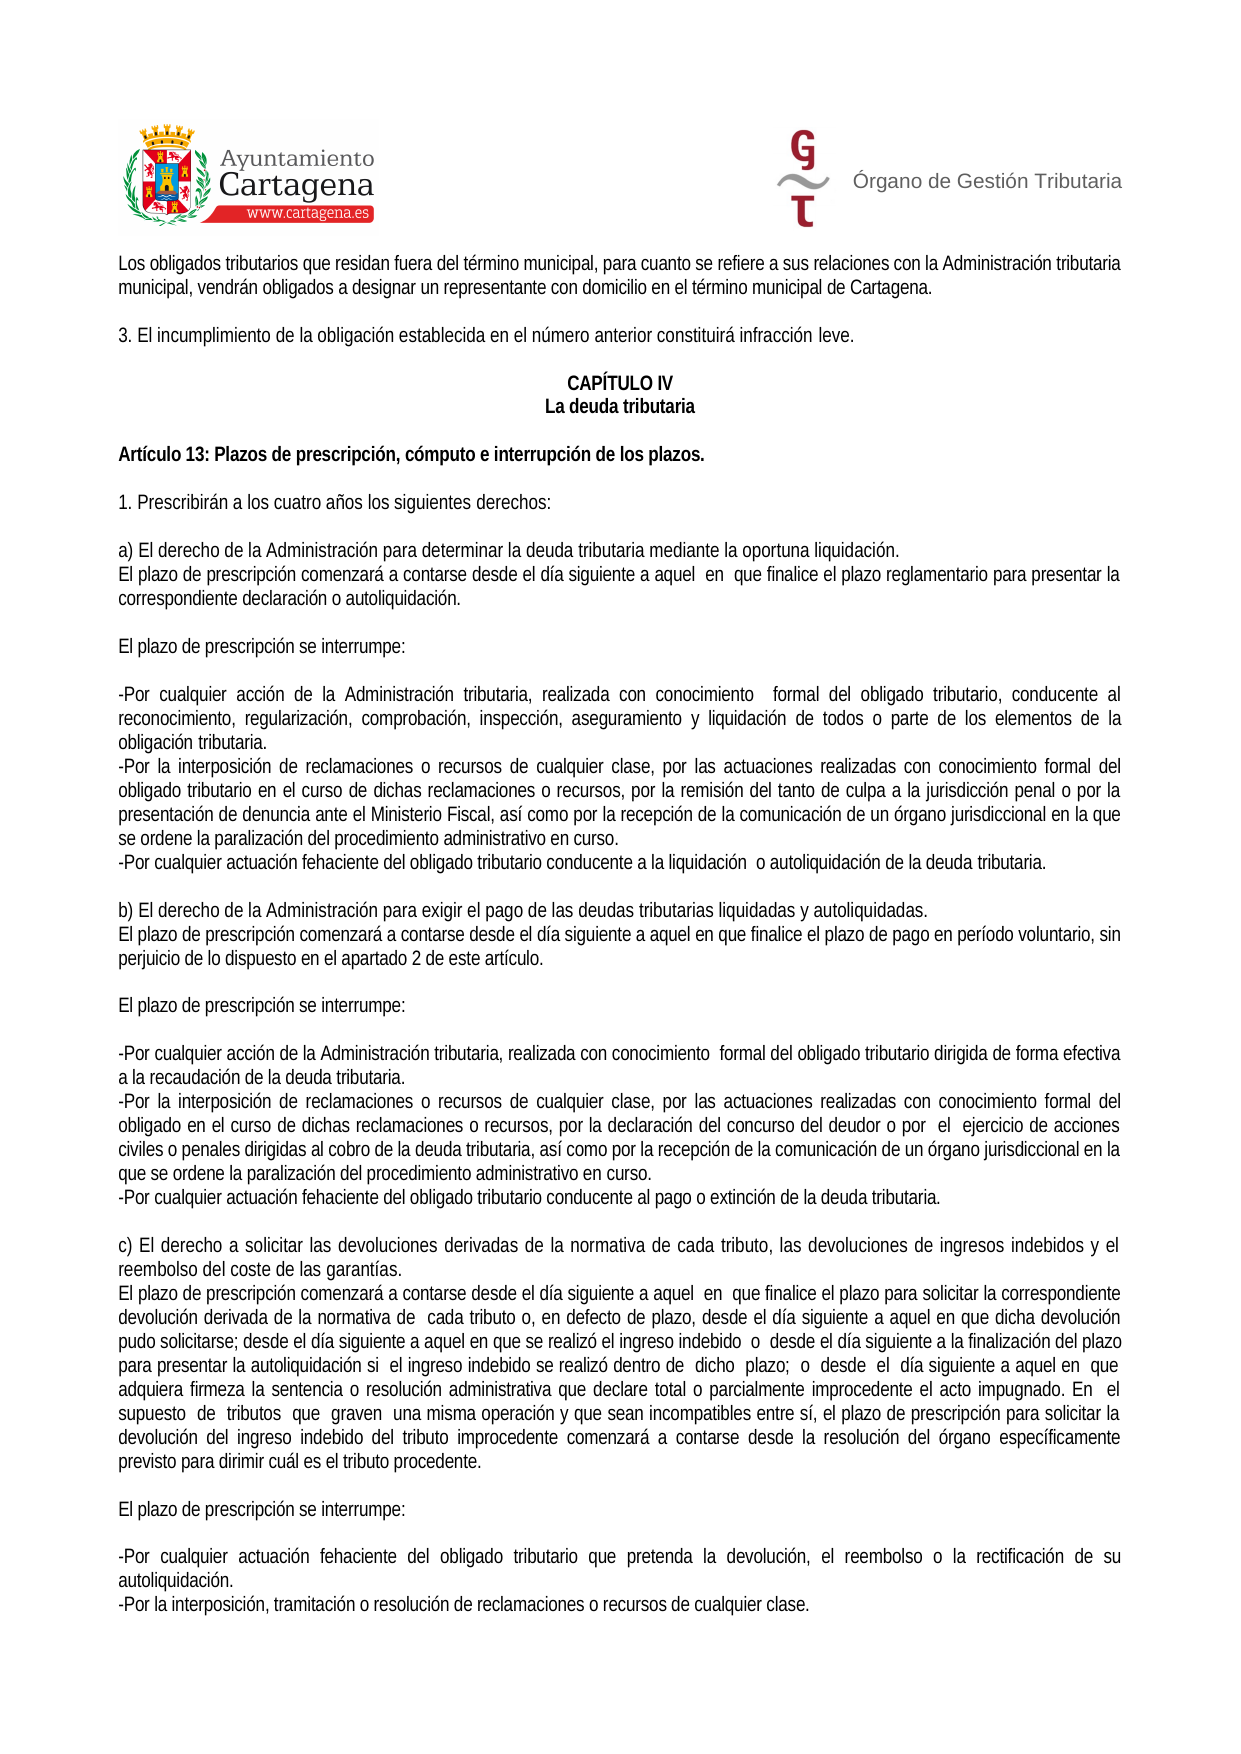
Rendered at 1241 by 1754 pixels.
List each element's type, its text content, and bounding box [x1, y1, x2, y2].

text Artículo 13: Plazos de prescripción, cómputo e interrupción de los plazos. [118, 442, 1122, 466]
text El plazo de prescripción comenzará a contarse desde el día siguiente a aquel en que finalice el plazo de pago en período voluntario, sin perjuicio de lo dispuesto en el apartado 2 de este artículo. [118, 921, 1122, 969]
text -Por la interposición de reclamaciones o recursos de cualquier clase, por las actuaciones realizadas con conocimiento formal del obligado en el curso de dichas reclamaciones o recursos, por la declaración del concurso del deudor o por el ejercicio de acciones civiles o penales dirigidas al cobro de la deuda tributaria, así como por la recepción de la comunicación de un órgano jurisdiccional en la que se ordene la paralización del procedimiento administrativo en curso. [118, 1089, 1122, 1185]
text CAPÍTULO IV [118, 370, 1122, 394]
text El plazo de prescripción comenzará a contarse desde el día siguiente a aquel en que finalice el plazo reglamentario para presentar la correspondiente declaración o autoliquidación. [118, 562, 1122, 610]
text -Por cualquier acción de la Administración tributaria, realizada con conocimiento formal del obligado tributario dirigida de forma efectiva a la recaudación de la deuda tributaria. [118, 1041, 1122, 1089]
list a) El derecho de la Administración para determinar la deuda tributaria mediante la oportuna liquidación. [118, 538, 1122, 562]
text -Por cualquier actuación fehaciente del obligado tributario conducente a la liquidación o autoliquidación de la deuda tributaria. [118, 849, 1122, 873]
text El plazo de prescripción se interrumpe: [118, 634, 1122, 658]
text -Por cualquier actuación fehaciente del obligado tributario conducente al pago o extinción de la deuda tributaria. [118, 1185, 1122, 1209]
text -Por la interposición, tramitación o resolución de reclamaciones o recursos de cualquier clase. [118, 1592, 1122, 1616]
text El plazo de prescripción se interrumpe: [118, 1496, 1122, 1520]
text Los obligados tributarios que residan fuera del término municipal, para cuanto se refiere a sus relaciones con la Administración tributaria municipal, vendrán obligados a designar un representante con domicilio en el término municipal de Cartagena. [118, 251, 1122, 298]
list 1. Prescribirán a los cuatro años los siguientes derechos: [118, 490, 1122, 514]
text El plazo de prescripción se interrumpe: [118, 993, 1122, 1017]
text El plazo de prescripción comenzará a contarse desde el día siguiente a aquel en que finalice el plazo para solicitar la correspondiente devolución derivada de la normativa de cada tributo o, en defecto de plazo, desde el día siguiente a aquel en que dicha devolución pudo solicitarse; desde el día siguiente a aquel en que se realizó el ingreso indebido o desde el día siguiente a la finalización del plazo para presentar la autoliquidación si el ingreso indebido se realizó dentro de dicho plazo; o desde el día siguiente a aquel en que adquiera firmeza la sentencia o resolución administrativa que declare total o parcialmente improcedente el acto impugnado. En el supuesto de tributos que graven una misma operación y que sean incompatibles entre sí, el plazo de prescripción para solicitar la devolución del ingreso indebido del tributo improcedente comenzará a contarse desde la resolución del órgano específicamente previsto para dirimir cuál es el tributo procedente. [118, 1281, 1122, 1472]
list 3. El incumplimiento de la obligación establecida en el número anterior constituirá infracción leve. [118, 322, 1122, 346]
picture [117, 119, 379, 236]
list c) El derecho a solicitar las devoluciones derivadas de la normativa de cada tributo, las devoluciones de ingresos indebidos y el reembolso del coste de las garantías. [118, 1233, 1122, 1281]
text -Por cualquier actuación fehaciente del obligado tributario que pretenda la devolución, el reembolso o la rectificación de su autoliquidación. [118, 1544, 1122, 1592]
list b) El derecho de la Administración para exigir el pago de las deudas tributarias liquidadas y autoliquidadas. [118, 897, 1122, 921]
text -Por la interposición de reclamaciones o recursos de cualquier clase, por las actuaciones realizadas con conocimiento formal del obligado tributario en el curso de dichas reclamaciones o recursos, por la remisión del tanto de culpa a la jurisdicción penal o por la presentación de denuncia ante el Ministerio Fiscal, así como por la recepción de la comunicación de un órgano jurisdiccional en la que se ordene la paralización del procedimiento administrativo en curso. [118, 754, 1122, 849]
text -Por cualquier acción de la Administración tributaria, realizada con conocimiento formal del obligado tributario, conducente al reconocimiento, regularización, comprobación, inspección, aseguramiento y liquidación de todos o parte de los elementos de la obligación tributaria. [118, 682, 1122, 754]
text La deuda tributaria [118, 394, 1122, 418]
